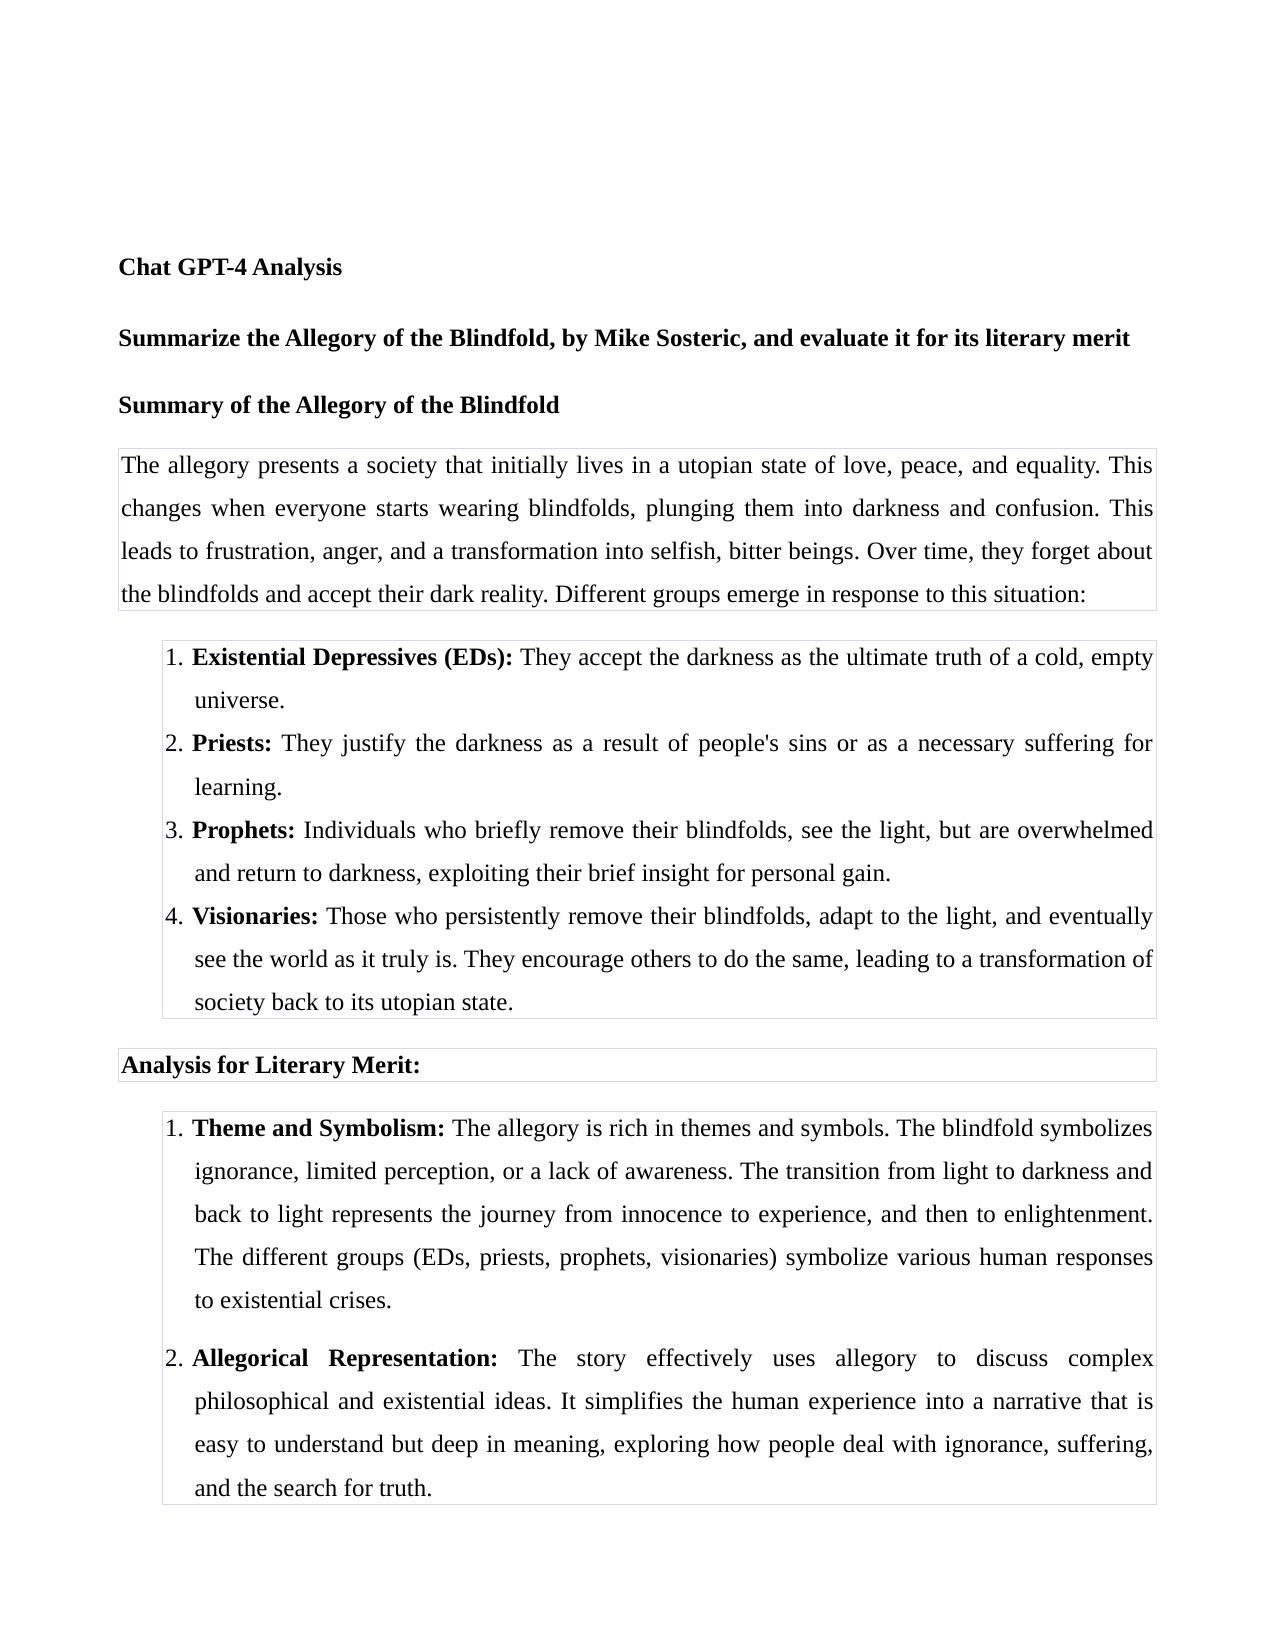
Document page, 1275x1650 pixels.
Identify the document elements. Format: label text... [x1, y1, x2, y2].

text Analysis for Literary Merit: [119, 1049, 1156, 1081]
list Priests: They justify the darkness as a result of people's sins or as a necessary suffering for learning. [163, 726, 1156, 800]
list Existential Depressives (EDs): They accept the darkness as the ultimate truth of a cold, empty universe. [163, 641, 1156, 714]
list Allegorical Representation: The story effectively uses allegory to discuss complex philosophical and existential ideas. It simplifies the human experience into a narrative that is easy to understand but deep in meaning, exploring how people deal with ignorance, suffering, and the search for truth. [163, 1341, 1156, 1504]
text Chat GPT-4 Analysis [118, 252, 1157, 281]
list Theme and Symbolism: The allegory is rich in themes and symbols. The blindfold symbolizes ignorance, limited perception, or a lack of awareness. The transition from light to darkness and back to light represents the journey from innocence to experience, and then to enlightenment. The different groups (EDs, priests, prophets, visionaries) symbolize various human responses to existential crises. [163, 1112, 1156, 1314]
list Prophets: Individuals who briefly remove their blindfolds, see the light, but are overwhelmed and return to darkness, exploiting their brief insight for personal gain. [163, 812, 1156, 887]
text Summary of the Allegory of the Blindfold [118, 390, 1157, 418]
text The allegory presents a society that initially lives in a utopian state of love, peace, and equality. This changes when everyone starts wearing blindfolds, plunging them into darkness and confusion. This leads to frustration, anger, and a transformation into selfish, bitter beings. Over time, they forget about the blindfolds and accept their dark reality. Different groups emerge in response to this situation: [119, 449, 1156, 610]
text Summarize the Allegory of the Blindfold, by Mike Sosteric, and evaluate it for its literary merit [118, 323, 1157, 351]
list Visionaries: Those who persistently remove their blindfolds, adapt to the light, and eventually see the world as it truly is. They encourage others to do the same, leading to a transformation of society back to its utopian state. [163, 898, 1156, 1018]
